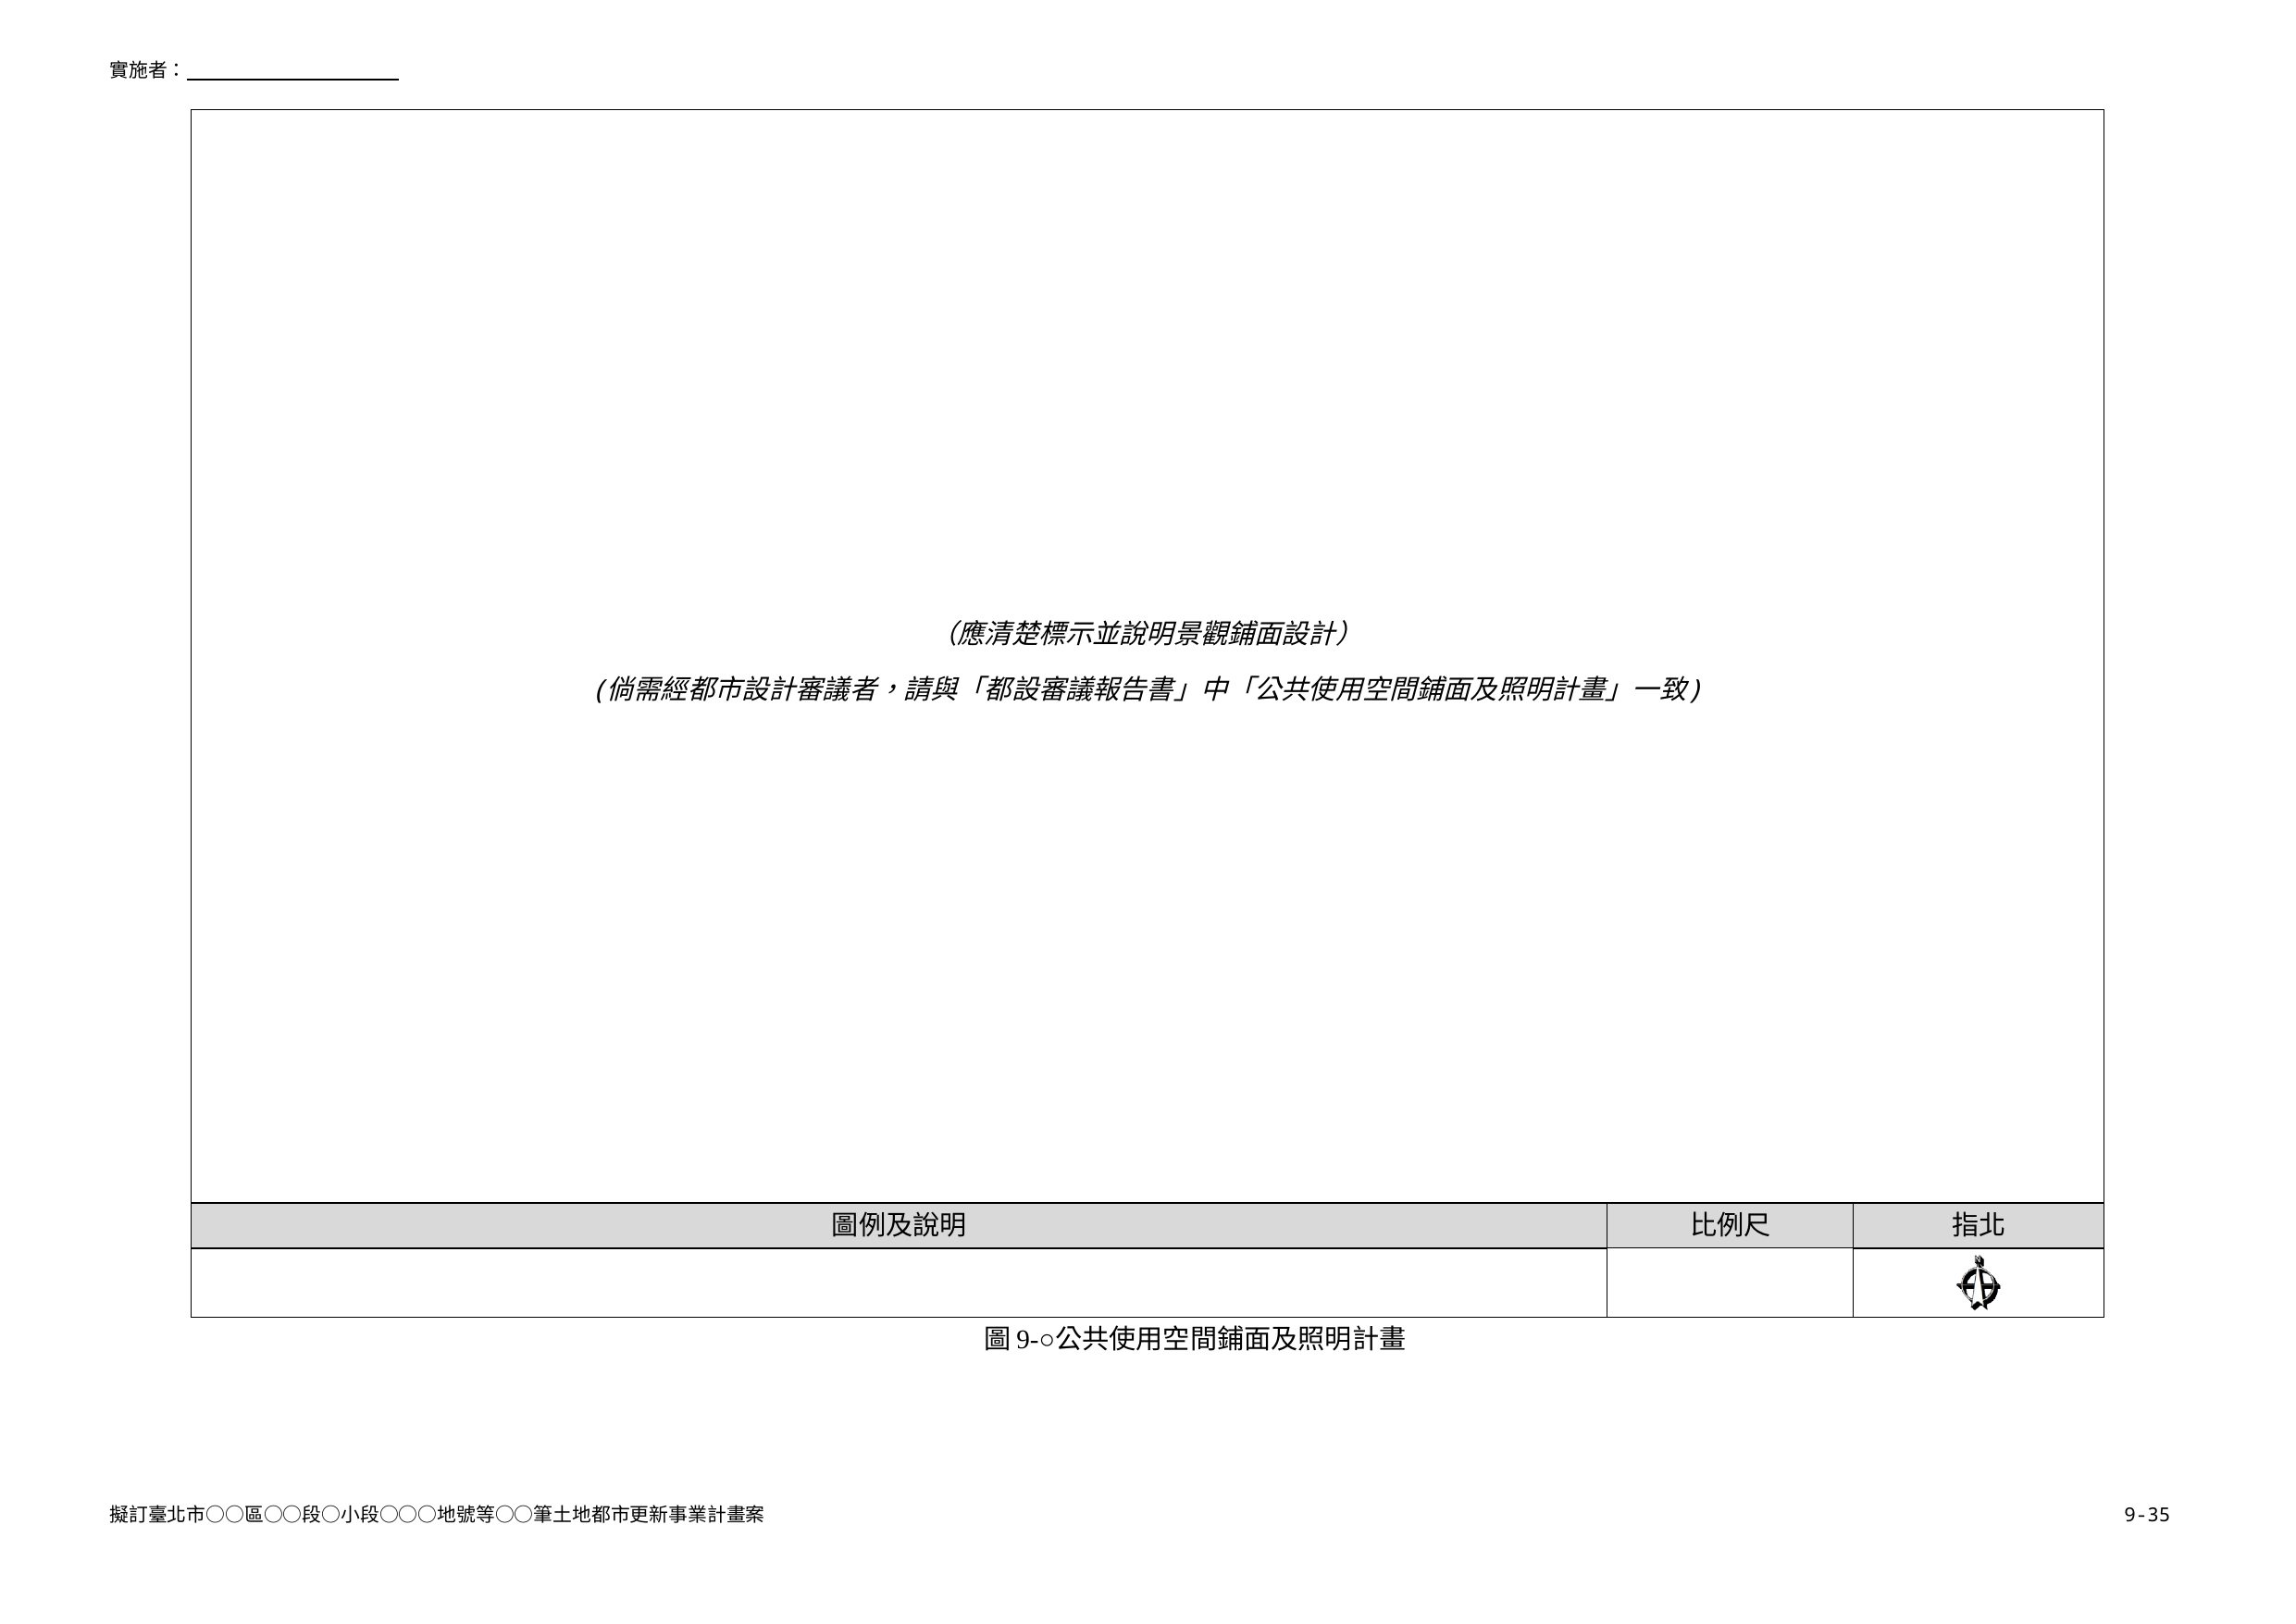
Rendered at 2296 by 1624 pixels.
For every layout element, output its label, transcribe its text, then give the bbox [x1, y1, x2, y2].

table_cell [1607, 1248, 1853, 1317]
table_cell 指北 [1854, 1204, 2104, 1247]
table_header （應清楚標示並說明景觀鋪面設計） (倘需經都市設計審議者，請與「都設審議報告書」中「公共使用空間鋪面及照明計畫」一致) [192, 110, 2104, 1202]
text 圖9-○公共使用空間鋪面及照明計畫 [203, 1318, 2186, 1357]
table_cell [192, 1249, 1607, 1317]
table_cell 圖例及說明 [192, 1204, 1607, 1247]
table_cell 比例尺 [1607, 1204, 1853, 1247]
table_cell [1854, 1249, 2104, 1317]
